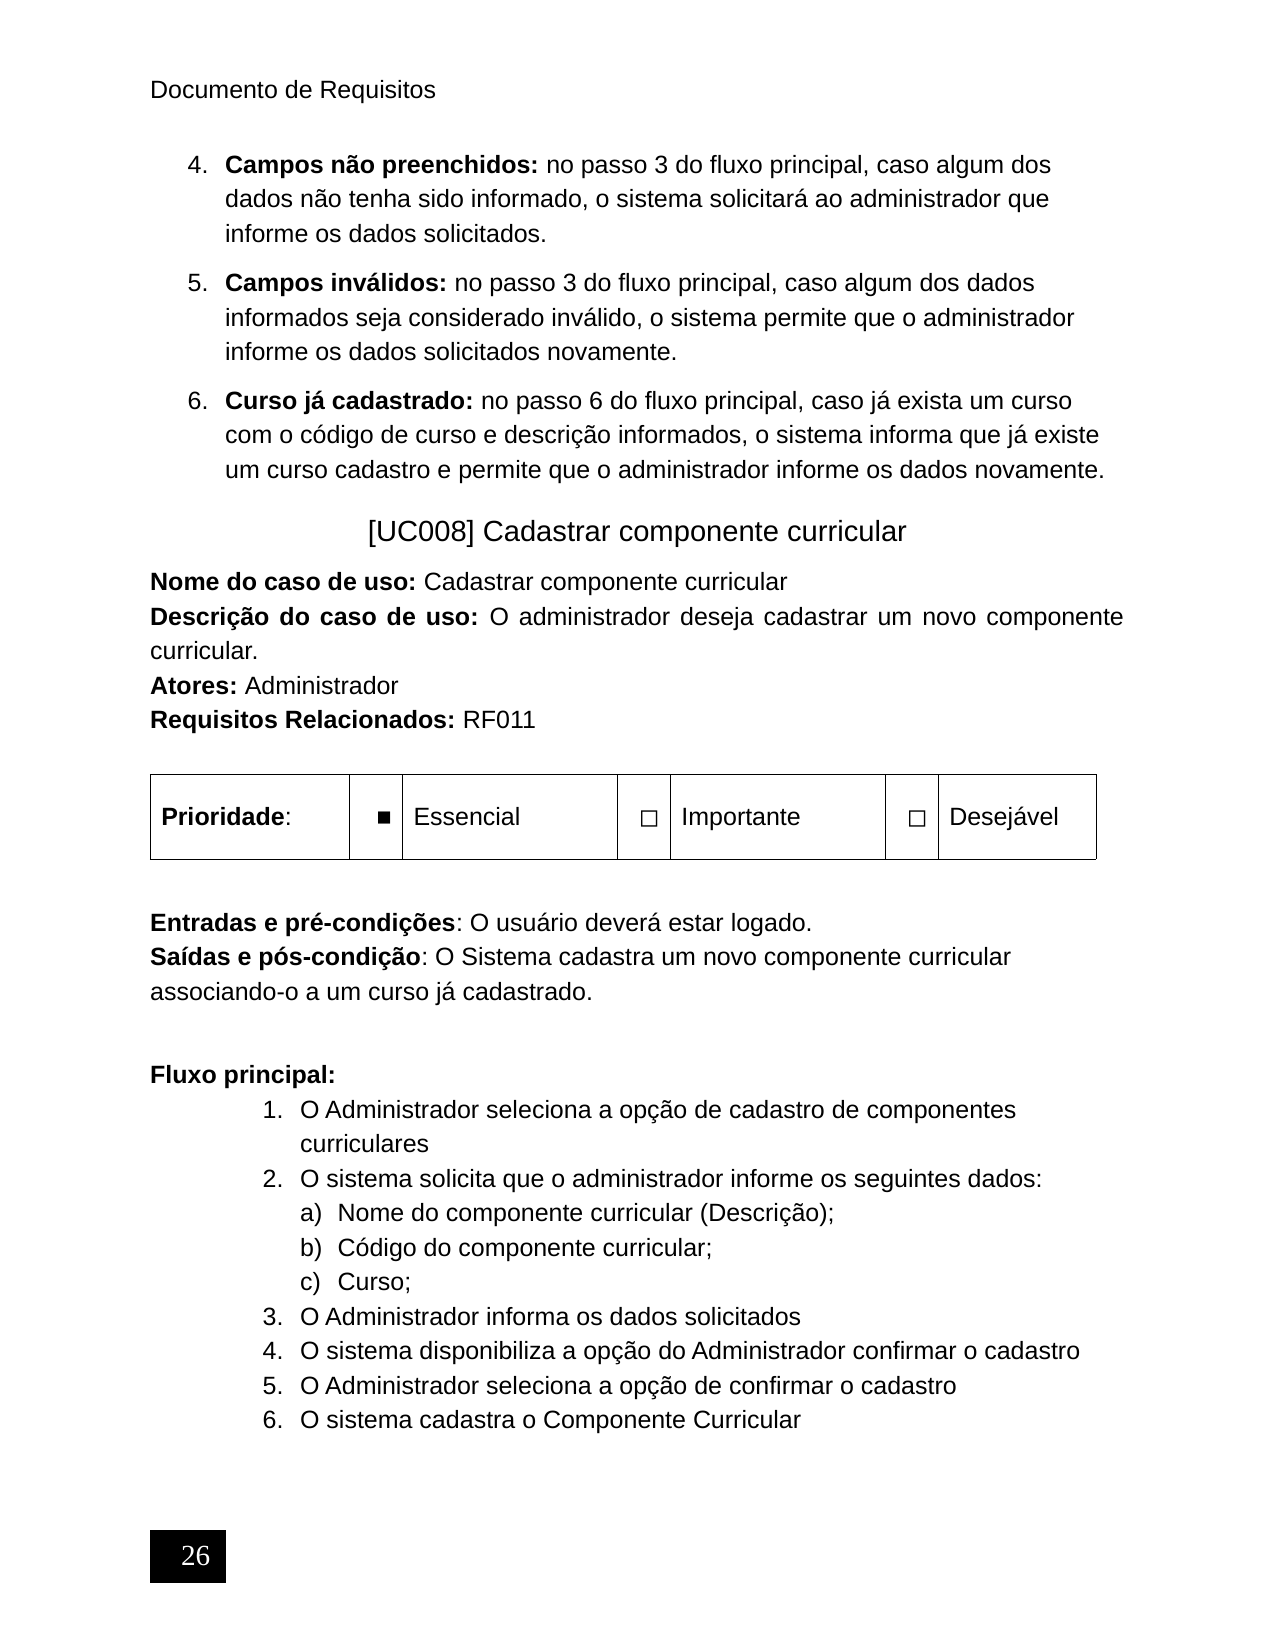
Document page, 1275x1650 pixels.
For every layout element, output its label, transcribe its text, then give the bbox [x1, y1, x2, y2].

list Código do componente curricular; [300, 1233, 1125, 1262]
text Fluxo principal: [150, 1060, 1125, 1089]
list O sistema cadastra o Componente Curricular [262, 1405, 1125, 1434]
table_header ■ [350, 775, 402, 859]
table_header ◻ [618, 775, 670, 859]
text Requisitos Relacionados: RF011 [150, 705, 1125, 734]
list Curso já cadastrado: no passo 6 do fluxo principal, caso já exista um curso com o código de curso e descrição informados, o sistema informa que já existe um curso cadastro e permite que o administrador informe os dados novamente. [187, 386, 1125, 484]
list Curso; [300, 1267, 1125, 1296]
list Nome do componente curricular (Descrição); [300, 1198, 1125, 1227]
table_header ◻ [886, 775, 938, 859]
text Entradas e pré-condições: O usuário deverá estar logado. [150, 908, 1125, 937]
list Campos inválidos: no passo 3 do fluxo principal, caso algum dos dados informados seja considerado inválido, o sistema permite que o administrador informe os dados solicitados novamente. [187, 268, 1125, 366]
table_header Essencial [403, 775, 617, 859]
table_header Prioridade: [151, 775, 349, 859]
table_header Importante [671, 775, 885, 859]
list O Administrador seleciona a opção de confirmar o cadastro [262, 1371, 1125, 1399]
list O Administrador seleciona a opção de cadastro de componentes curriculares [262, 1095, 1125, 1158]
text Nome do caso de uso: Cadastrar componente curricular [150, 567, 1125, 596]
text Atores: Administrador [150, 671, 1125, 699]
list Campos não preenchidos: no passo 3 do fluxo principal, caso algum dos dados não tenha sido informado, o sistema solicitará ao administrador que informe os dados solicitados. [187, 150, 1125, 248]
table_header Desejável [939, 775, 1096, 859]
text Descrição do caso de uso: O administrador deseja cadastrar um novo componente curricular. [150, 602, 1125, 665]
text Saídas e pós-condição: O Sistema cadastra um novo componente curricular associando-o a um curso já cadastrado. [150, 942, 1125, 1006]
list O sistema disponibiliza a opção do Administrador confirmar o cadastro [262, 1336, 1125, 1365]
list O sistema solicita que o administrador informe os seguintes dados: [262, 1164, 1125, 1193]
text [UC008] Cadastrar componente curricular [150, 514, 1125, 548]
list O Administrador informa os dados solicitados [262, 1302, 1125, 1331]
